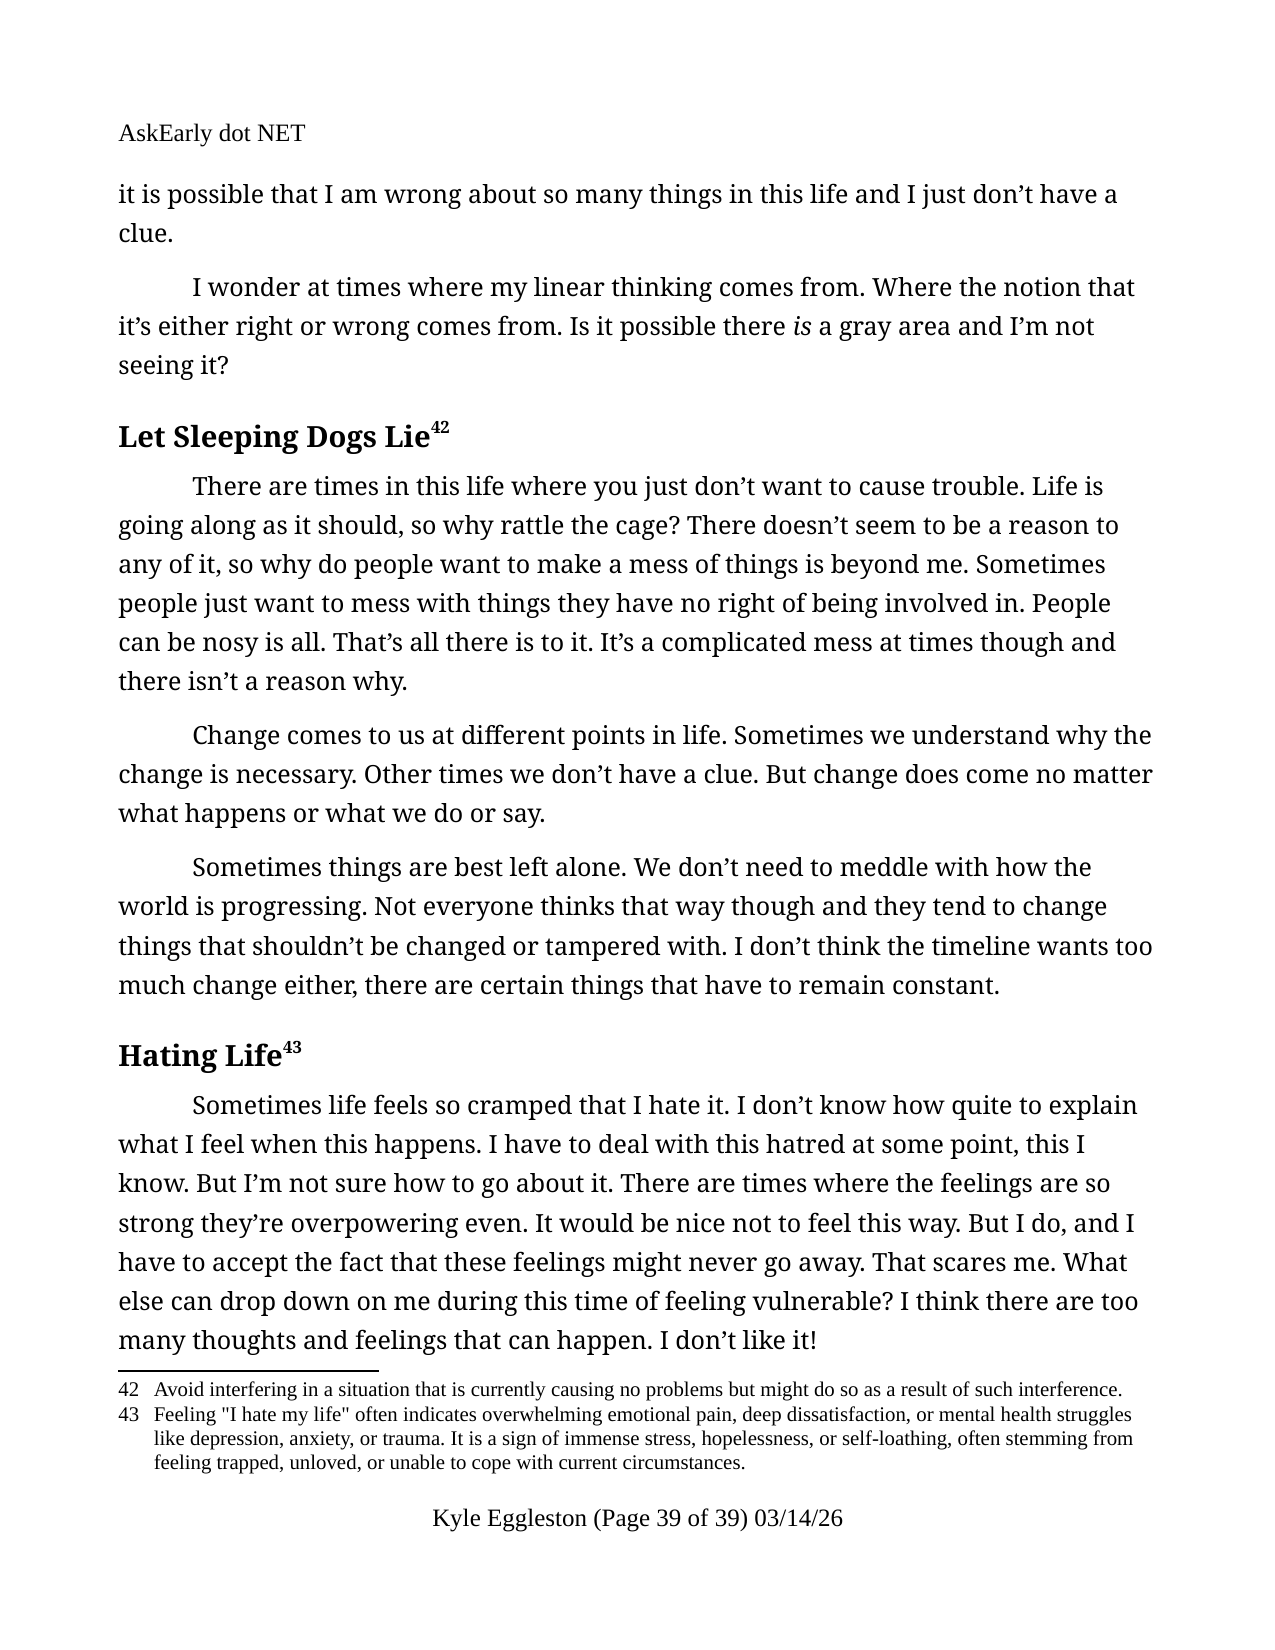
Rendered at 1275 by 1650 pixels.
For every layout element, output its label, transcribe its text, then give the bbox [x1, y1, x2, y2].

text it is possible that I am wrong about so many things in this life and I just don’t have a clue. [118, 176, 1157, 249]
text Feeling "I hate my life" often indicates overwhelming emotional pain, deep dissatisfaction, or mental health struggles like depression, anxiety, or trauma. It is a sign of immense stress, hopelessness, or self-loathing, often stemming from feeling trapped, unloved, or unable to cope with current circumstances. [118, 1401, 1157, 1474]
text Change comes to us at different points in life. Sometimes we understand why the change is necessary. Other times we don’t have a clue. But change does come no matter what happens or what we do or say. [118, 718, 1157, 830]
text Avoid interfering in a situation that is currently causing no problems but might do so as a result of such interference. [118, 1377, 1157, 1401]
subtitle Let Sleeping Dogs Lie [118, 416, 1157, 456]
text There are times in this life where you just don’t want to cause trouble. Life is going along as it should, so why rattle the cage? There doesn’t seem to be a reason to any of it, so why do people want to make a mess of things is beyond me. Sometimes people just want to mess with things they have no right of being involved in. People can be nosy is all. That’s all there is to it. It’s a complicated mess at times though and there isn’t a reason why. [118, 468, 1157, 698]
text I wonder at times where my linear thinking comes from. Where the notion that it’s either right or wrong comes from. Is it possible there is a gray area and I’m not seeing it? [118, 269, 1157, 382]
text Sometimes things are best left alone. We don’t need to meddle with how the world is progressing. Not everyone thinks that way though and they tend to change things that shouldn’t be changed or tampered with. I don’t think the timeline wants too much change either, there are certain things that have to remain constant. [118, 850, 1157, 1001]
subtitle Hating Life [118, 1036, 1157, 1075]
text Sometimes life feels so cramped that I hate it. I don’t know how quite to explain what I feel when this happens. I have to deal with this hatred at some point, this I know. But I’m not sure how to go about it. There are times where the feelings are so strong they’re overpowering even. It would be nice not to feel this way. But I do, and I have to accept the fact that these feelings might never go away. That scares me. What else can drop down on me during this time of feeling vulnerable? I think there are too many thoughts and feelings that can happen. I don’t like it! [118, 1088, 1157, 1357]
